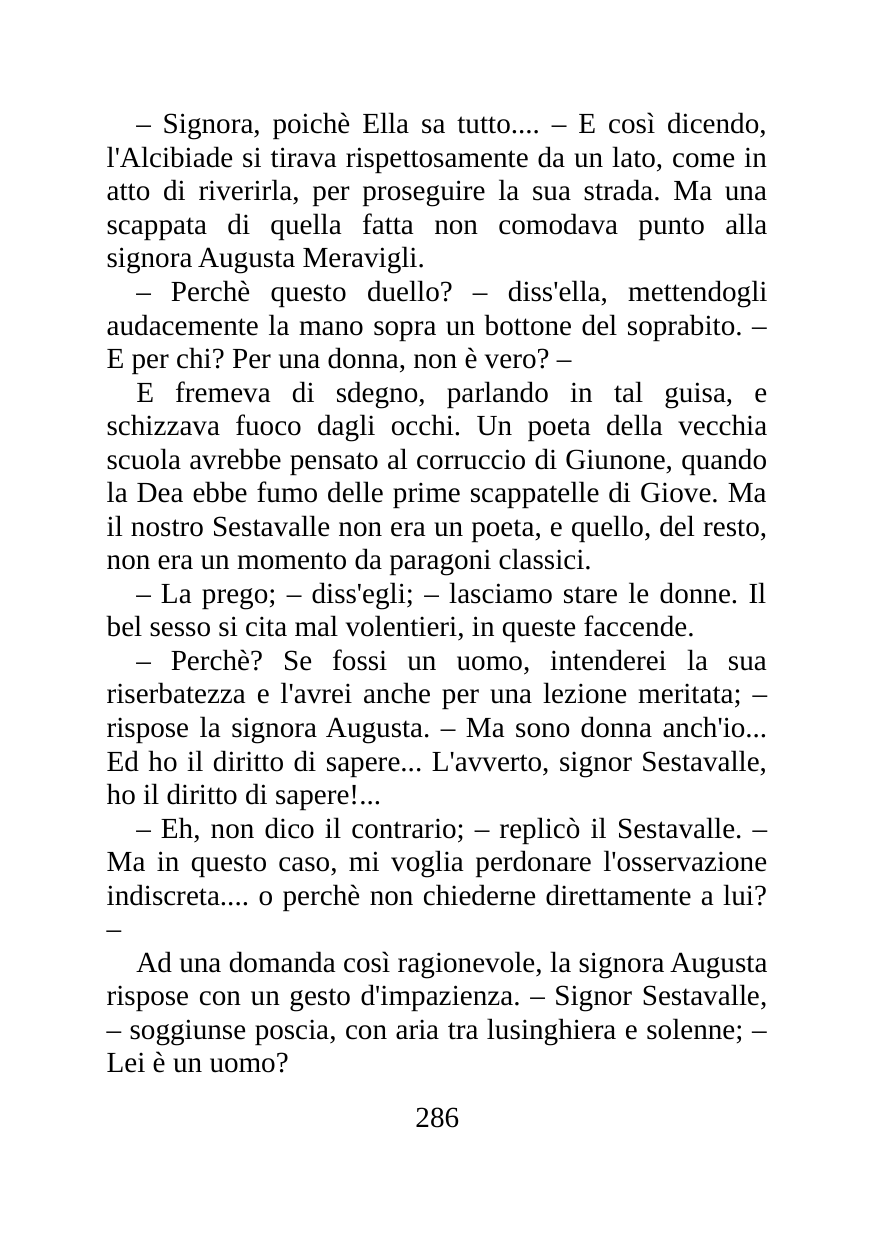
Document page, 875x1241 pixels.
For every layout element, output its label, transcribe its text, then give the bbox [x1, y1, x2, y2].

text ‒ Signora, poichè Ella sa tutto.... ‒ E così dicendo, l'Alcibiade si tirava rispettosamente da un lato, come in atto di riverirla, per proseguire la sua strada. Ma una scappata di quella fatta non comodava punto alla signora Augusta Meravigli. [106, 106, 768, 274]
text ‒ Perchè questo duello? ‒ diss'ella, mettendogli audacemente la mano sopra un bottone del soprabito. ‒ E per chi? Per una donna, non è vero? ‒ [106, 274, 768, 375]
text Ad una domanda così ragionevole, la signora Augusta rispose con un gesto d'impazienza. ‒ Signor Sestavalle, ‒ soggiunse poscia, con aria tra lusinghiera e solenne; ‒ Lei è un uomo? [106, 945, 768, 1079]
text E fremeva di sdegno, parlando in tal guisa, e schizzava fuoco dagli occhi. Un poeta della vecchia scuola avrebbe pensato al corruccio di Giunone, quando la Dea ebbe fumo delle prime scappatelle di Giove. Ma il nostro Sestavalle non era un poeta, e quello, del resto, non era un momento da paragoni classici. [106, 375, 768, 576]
text ‒ Perchè? Se fossi un uomo, intenderei la sua riserbatezza e l'avrei anche per una lezione meritata; ‒ rispose la signora Augusta. ‒ Ma sono donna anch'io... Ed ho il diritto di sapere... L'avverto, signor Sestavalle, ho il diritto di sapere!... [106, 643, 768, 811]
text ‒ Eh, non dico il contrario; ‒ replicò il Sestavalle. ‒ Ma in questo caso, mi voglia perdonare l'osservazione indiscreta.... o perchè non chiederne direttamente a lui? ‒ [106, 811, 768, 945]
text ‒ La prego; ‒ diss'egli; ‒ lasciamo stare le donne. Il bel sesso si cita mal volentieri, in queste faccende. [106, 576, 768, 643]
